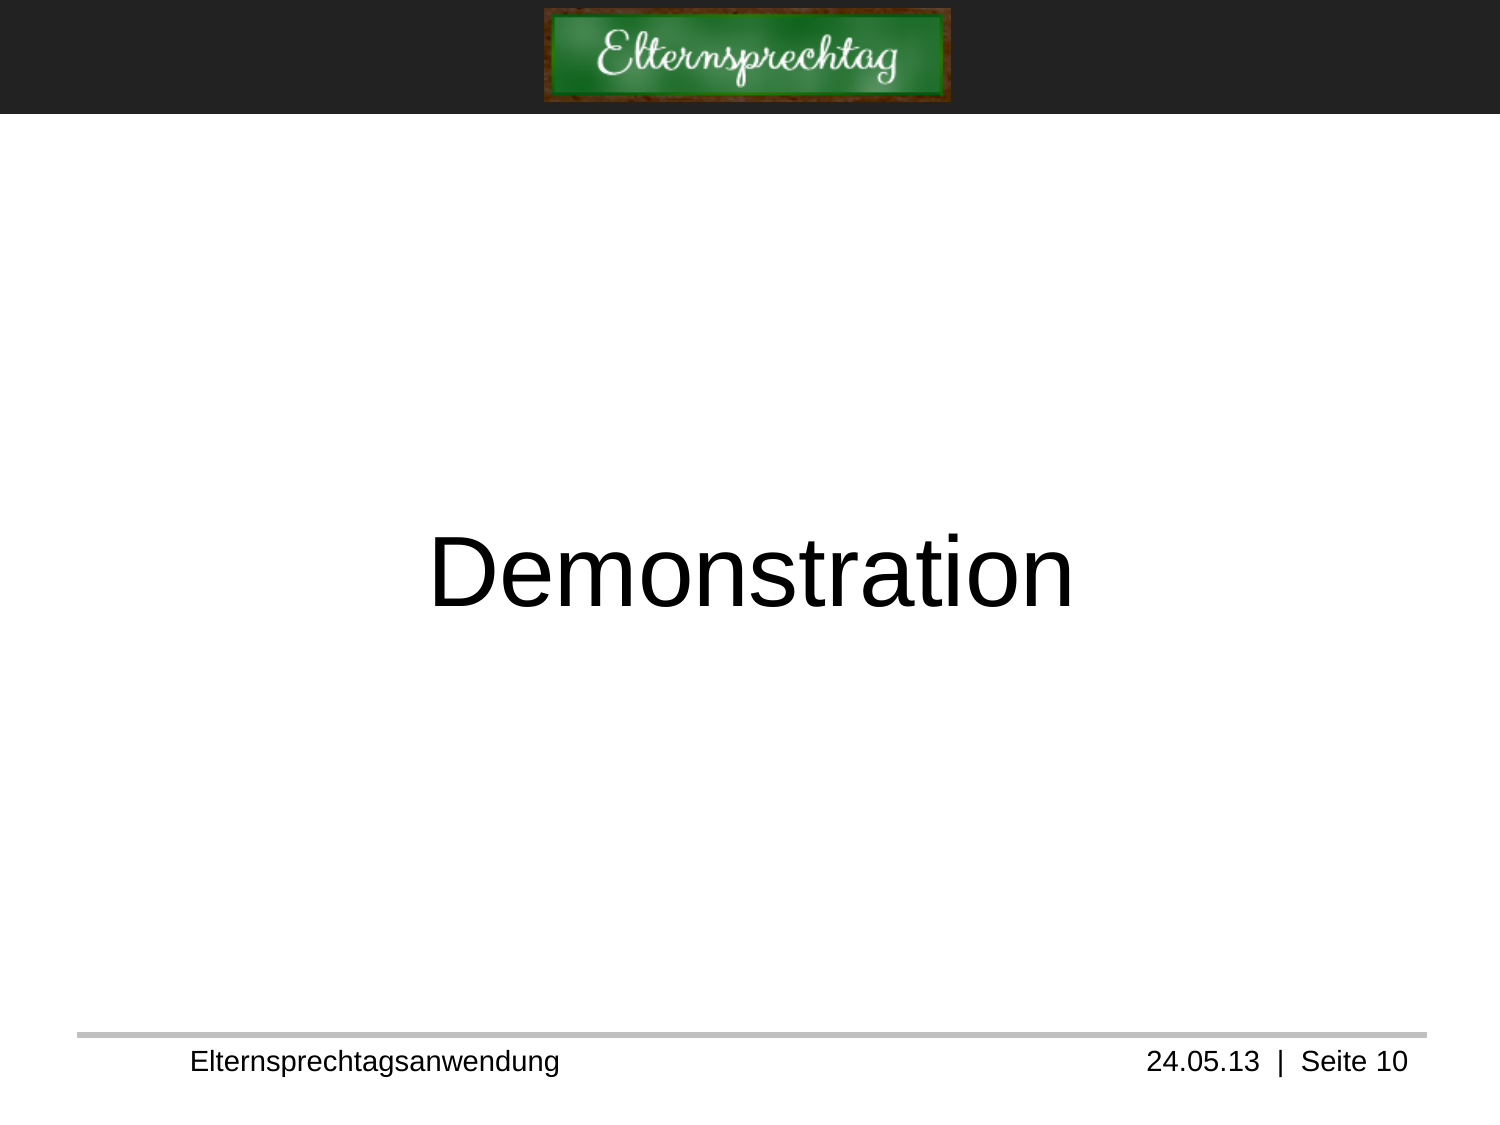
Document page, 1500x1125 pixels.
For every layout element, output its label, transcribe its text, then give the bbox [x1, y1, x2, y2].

picture [0, 0, 1500, 114]
subtitle Demonstration [76, 102, 1427, 1031]
